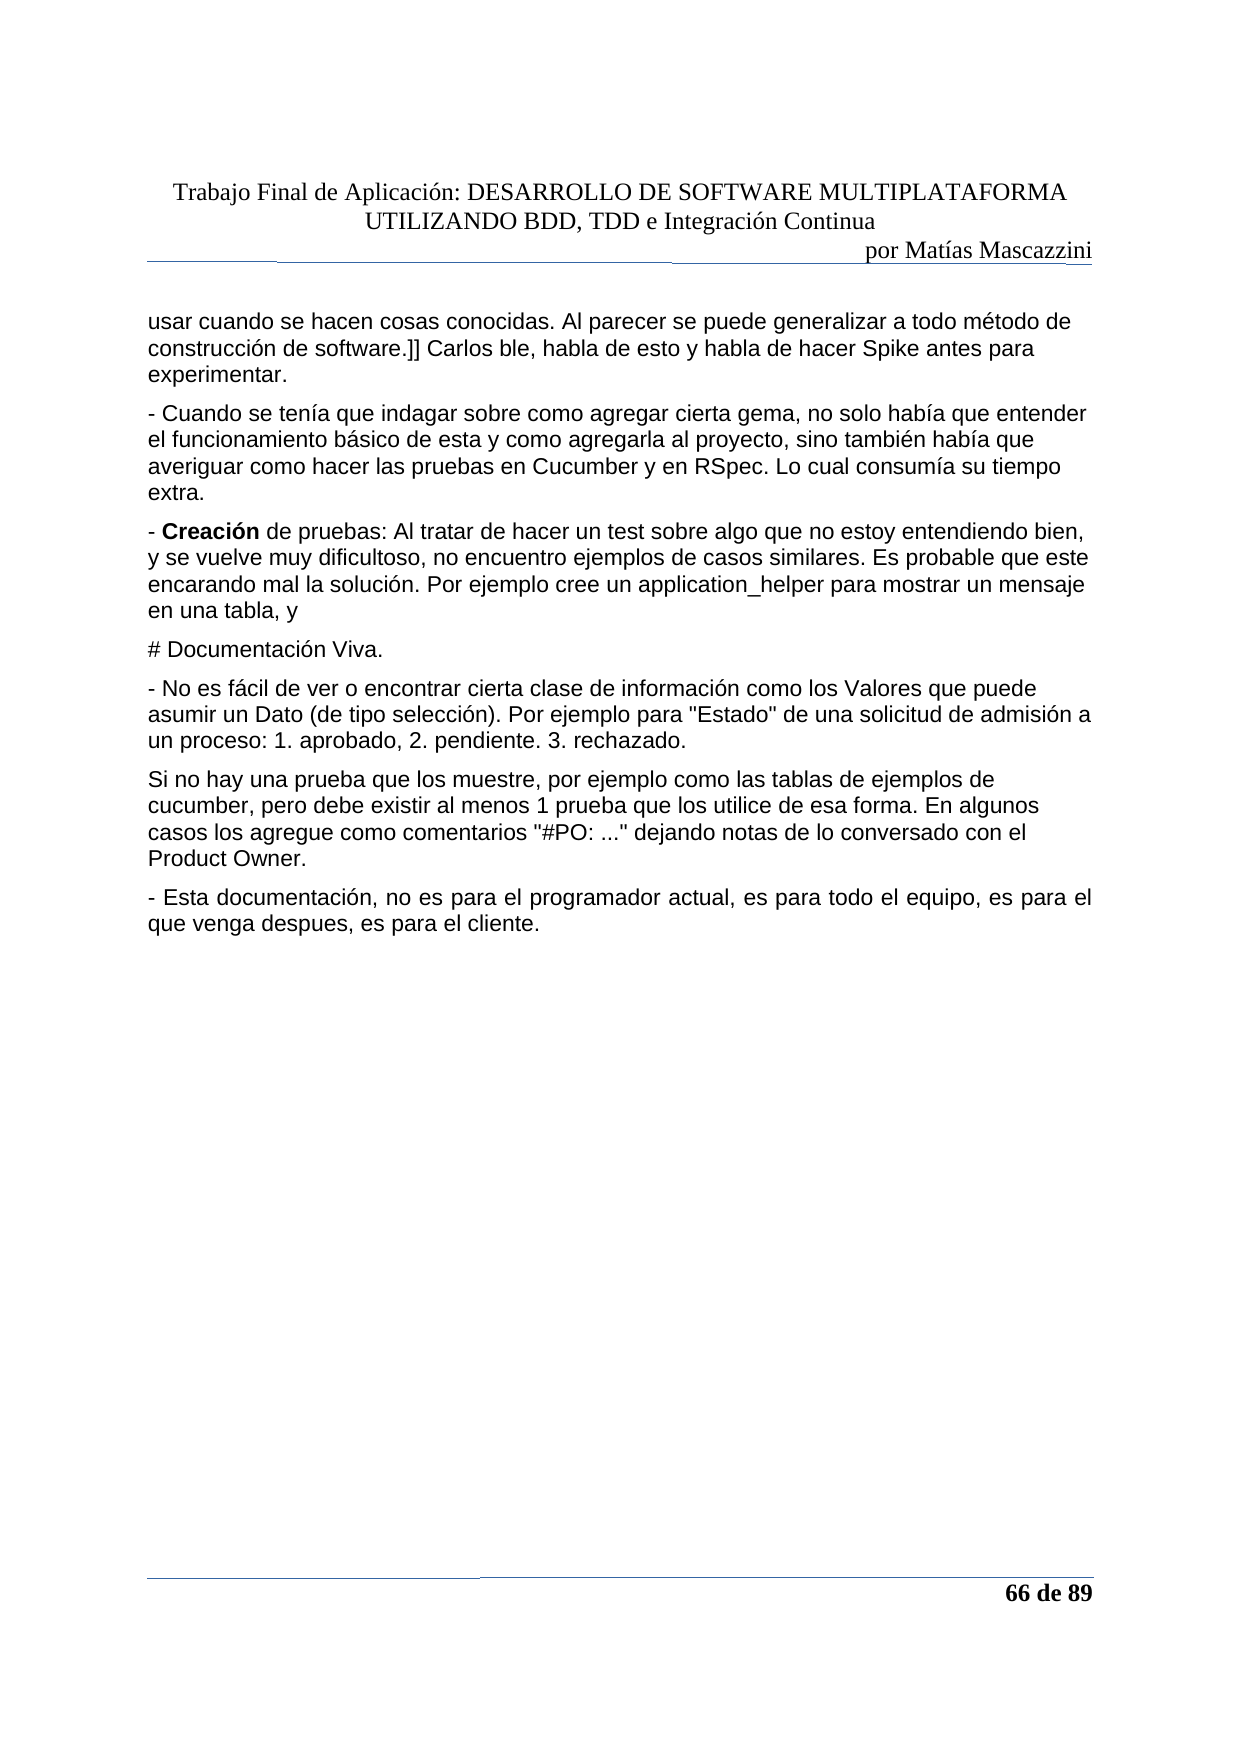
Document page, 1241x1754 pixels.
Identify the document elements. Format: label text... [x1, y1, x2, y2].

text # Documentación Viva. [148, 636, 1093, 662]
text Si no hay una prueba que los muestre, por ejemplo como las tablas de ejemplos de cucumber, pero debe existir al menos 1 prueba que los utilice de esa forma. En algunos casos los agregue como comentarios "#PO: ..." dejando notas de lo conversado con el Product Owner. [148, 766, 1093, 872]
text - Cuando se tenía que indagar sobre como agregar cierta gema, no solo había que entender el funcionamiento básico de esta y como agregarla al proyecto, sino también había que averiguar como hacer las pruebas en Cucumber y en RSpec. Lo cual consumía su tiempo extra. [148, 400, 1093, 505]
text - Creación de pruebas: Al tratar de hacer un test sobre algo que no estoy entendiendo bien, y se vuelve muy dificultoso, no encuentro ejemplos de casos similares. Es probable que este encarando mal la solución. Por ejemplo cree un application_helper para mostrar un mensaje en una tabla, y [148, 518, 1093, 623]
text usar cuando se hacen cosas conocidas. Al parecer se puede generalizar a todo método de construcción de software.]] Carlos ble, habla de esto y habla de hacer Spike antes para experimentar. [148, 308, 1093, 387]
text - Esta documentación, no es para el programador actual, es para todo el equipo, es para el que venga despues, es para el cliente. [148, 884, 1093, 937]
text - No es fácil de ver o encontrar cierta clase de información como los Valores que puede asumir un Dato (de tipo selección). Por ejemplo para "Estado" de una solicitud de admisión a un proceso: 1. aprobado, 2. pendiente. 3. rechazado. [148, 674, 1093, 754]
